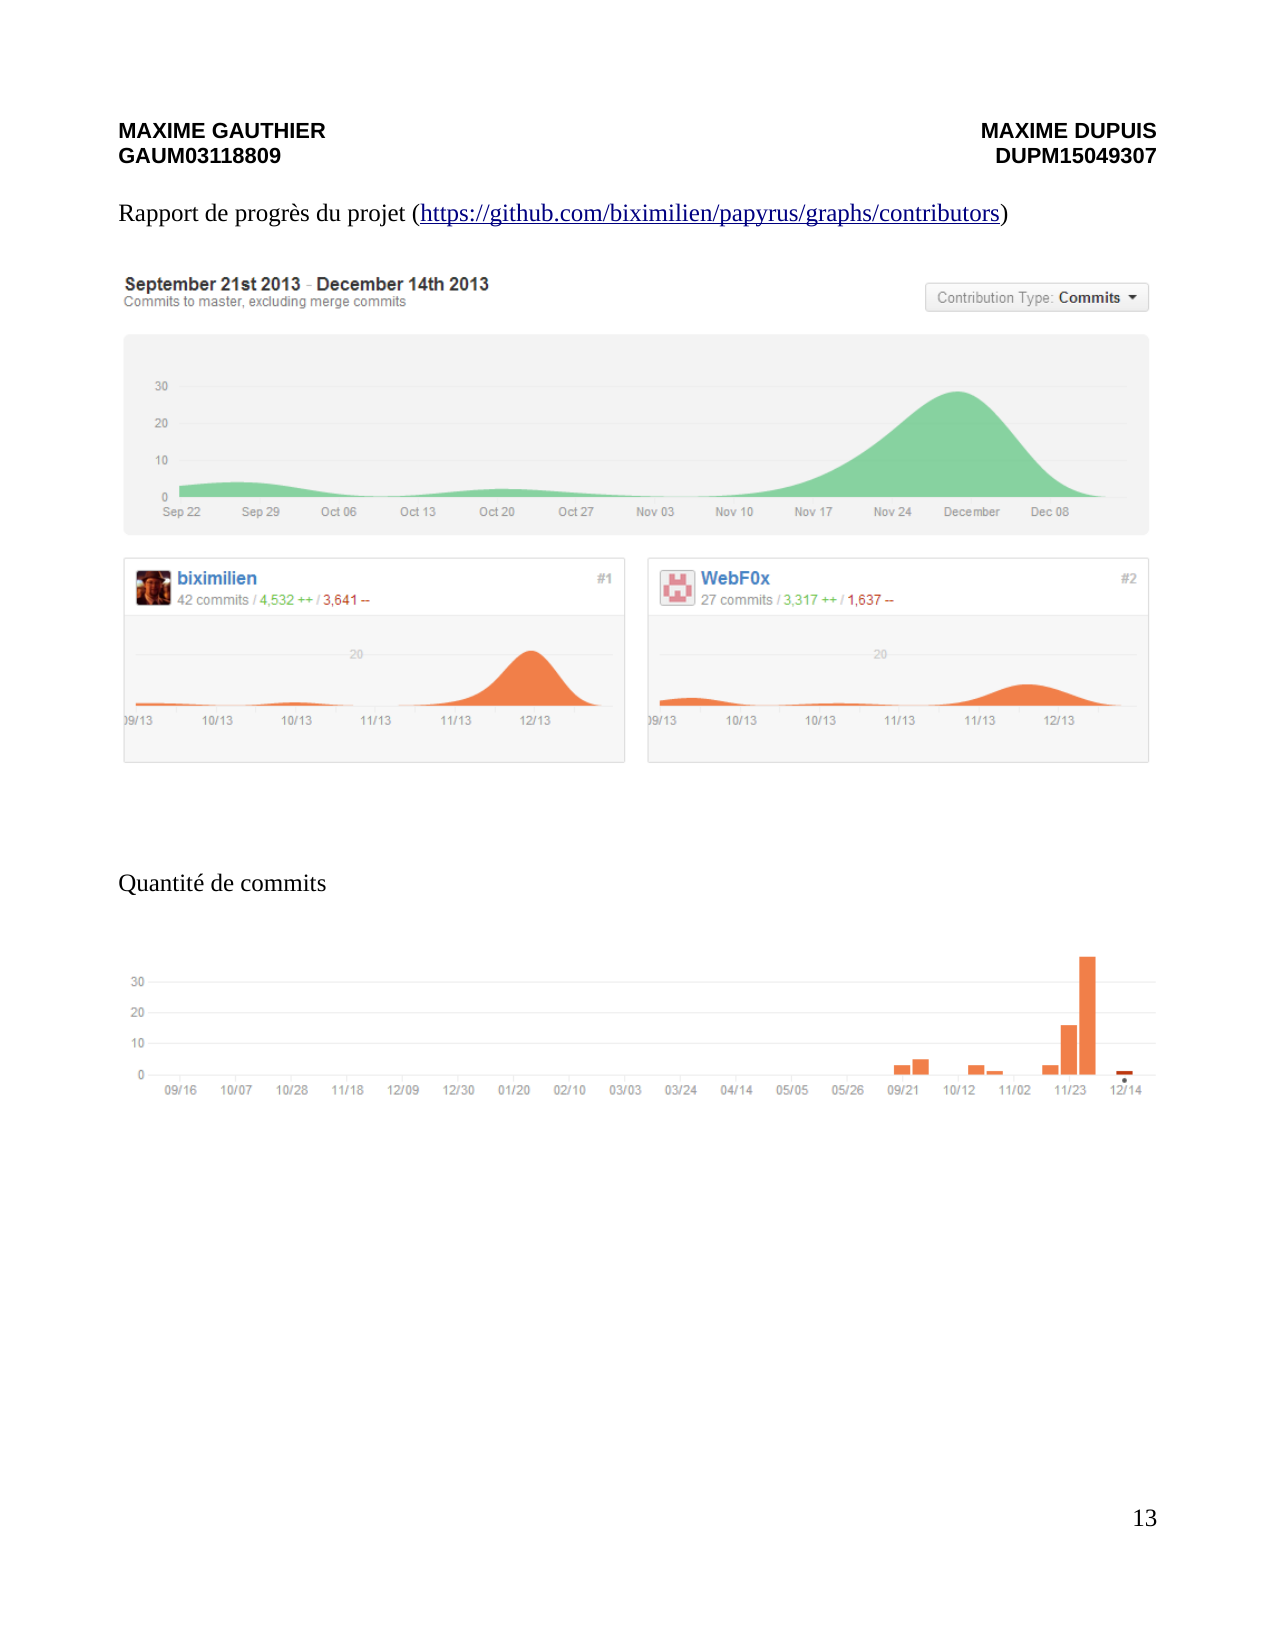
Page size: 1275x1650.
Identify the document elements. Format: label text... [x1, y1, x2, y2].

text Rapport de progrès du projet (https://github.com/biximilien/papyrus/graphs/contributors) [118, 198, 1157, 227]
text Quantité de commits [118, 868, 1157, 897]
